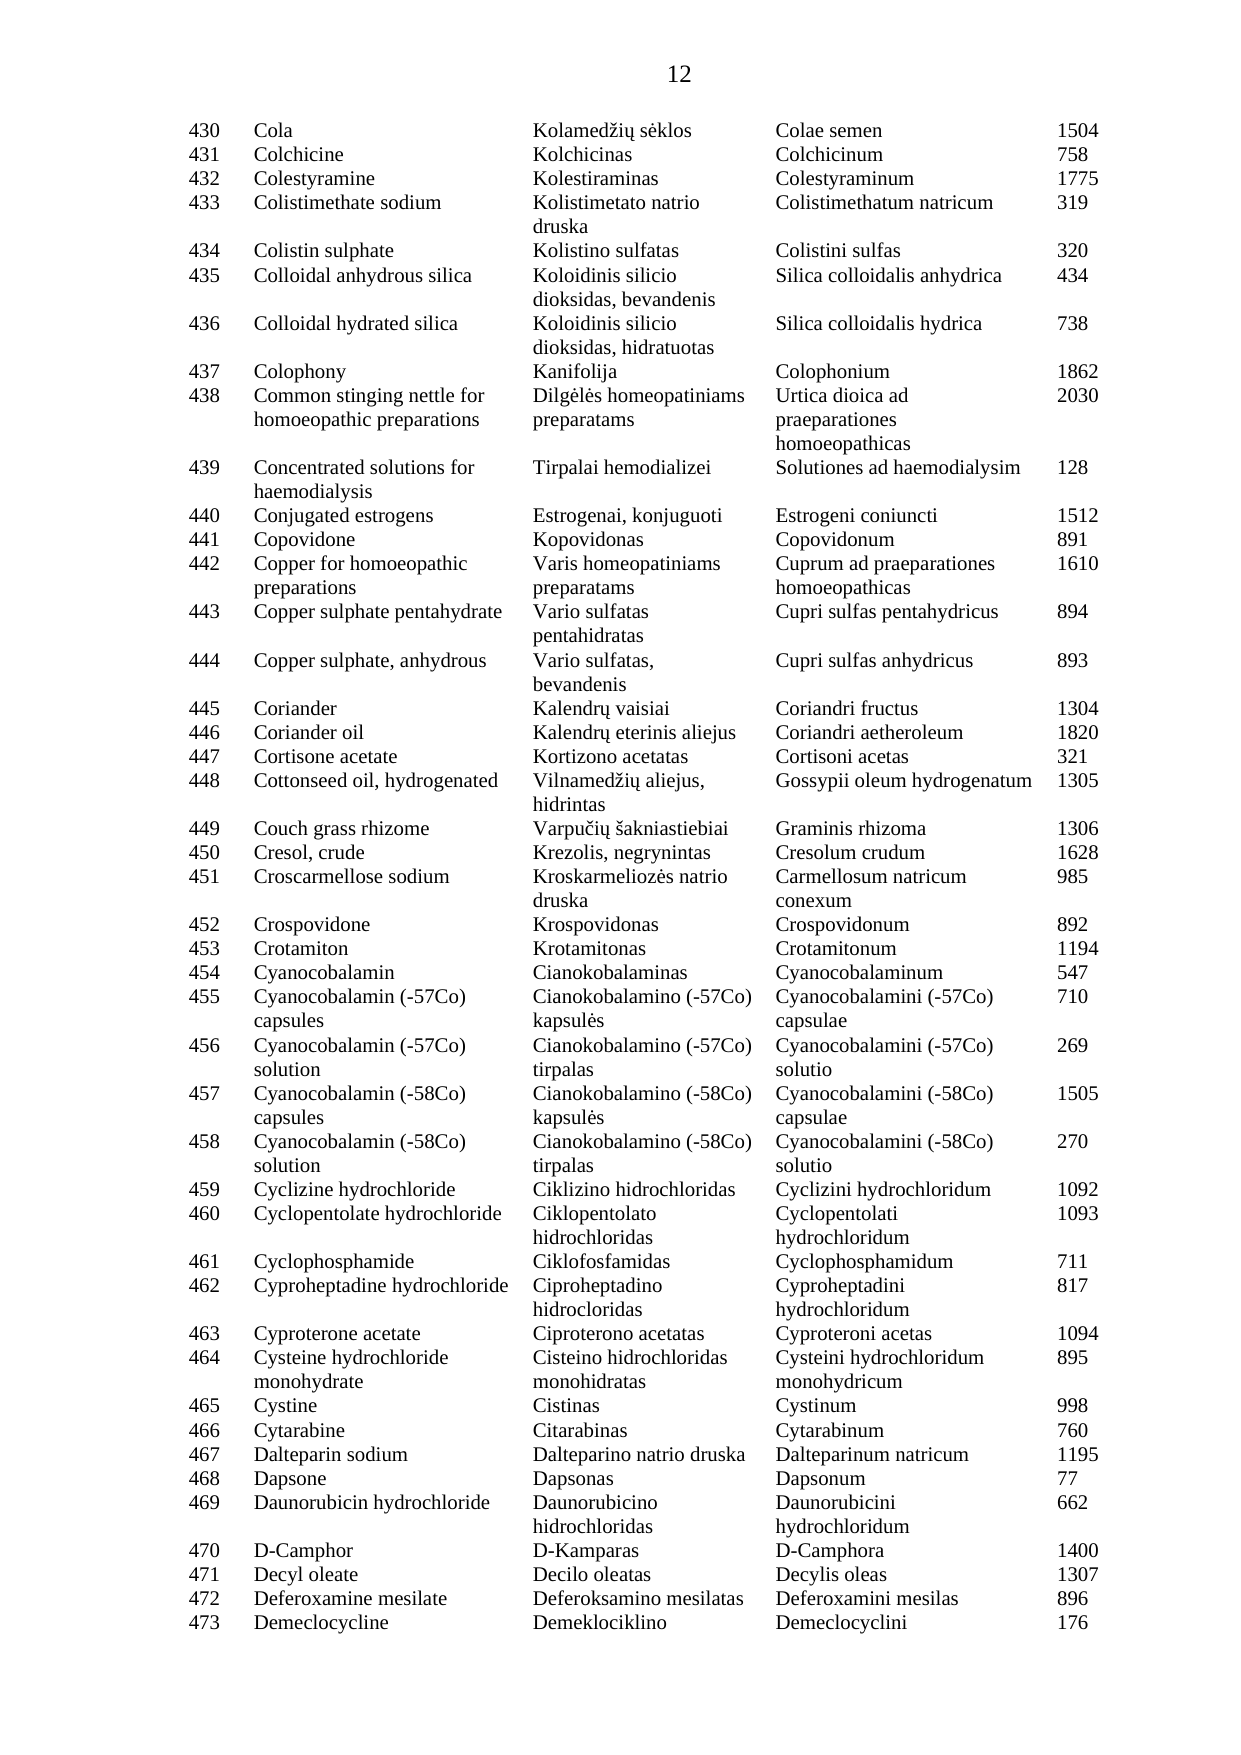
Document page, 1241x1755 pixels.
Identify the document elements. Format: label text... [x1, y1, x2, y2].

table_cell 893 [1046, 648, 1181, 696]
table_cell Cyanocobalamini (-57Co) solutio [764, 1033, 1046, 1081]
table_cell Colestyraminum [764, 166, 1046, 190]
table_cell 128 [1046, 455, 1181, 503]
table_cell Cortisoni acetas [764, 744, 1046, 768]
table_cell 1305 [1046, 768, 1181, 816]
table_cell Cyanocobalamini (-58Co) solutio [764, 1129, 1046, 1177]
table_cell Colophony [242, 359, 521, 383]
table_cell Cyanocobalamin (-57Co) solution [242, 1033, 521, 1081]
table_cell 454 [177, 960, 242, 984]
table_cell 1093 [1046, 1201, 1181, 1249]
table_cell Crotamitonum [764, 936, 1046, 960]
table_cell Coriander [242, 696, 521, 720]
table_cell Kopovidonas [521, 527, 764, 551]
table_cell Copper for homoeopathic preparations [242, 551, 521, 599]
table_cell Tirpalai hemodializei [521, 455, 764, 503]
table_cell 435 [177, 263, 242, 311]
table_cell 1862 [1046, 359, 1181, 383]
table_cell 455 [177, 984, 242, 1032]
table_cell 458 [177, 1129, 242, 1177]
table_cell 270 [1046, 1129, 1181, 1177]
table_cell Cyproheptadini hydrochloridum [764, 1273, 1046, 1321]
table_cell 459 [177, 1177, 242, 1201]
table_cell Cyproheptadine hydrochloride [242, 1273, 521, 1321]
table_cell Coriandri fructus [764, 696, 1046, 720]
table_cell 1400 [1046, 1538, 1181, 1562]
table_cell 1628 [1046, 840, 1181, 864]
table_cell 998 [1046, 1394, 1181, 1417]
table_cell Colestyramine [242, 166, 521, 190]
table_cell Couch grass rhizome [242, 816, 521, 840]
table_cell Colchicinum [764, 142, 1046, 166]
table_cell Ciproheptadino hidrocloridas [521, 1273, 764, 1321]
table_cell Ciklizino hidrochloridas [521, 1177, 764, 1201]
table_cell Cuprum ad praeparationes homoeopathicas [764, 551, 1046, 599]
table_cell 738 [1046, 311, 1181, 359]
table_cell 456 [177, 1033, 242, 1081]
table_cell 1775 [1046, 166, 1181, 190]
table_cell 465 [177, 1394, 242, 1417]
table_cell Crospovidonum [764, 912, 1046, 936]
table_cell Silica colloidalis hydrica [764, 311, 1046, 359]
table_cell Kalendrų vaisiai [521, 696, 764, 720]
table_cell 1092 [1046, 1177, 1181, 1201]
table_cell Kolistimetato natrio druska [521, 190, 764, 238]
table_cell Cyclopentolate hydrochloride [242, 1201, 521, 1249]
table_cell Cyanocobalamini (-57Co) capsulae [764, 984, 1046, 1032]
table_cell Kortizono acetatas [521, 744, 764, 768]
table_cell Dilgėlės homeopatiniams preparatams [521, 383, 764, 455]
table_cell Deferoxamini mesilas [764, 1586, 1046, 1610]
table_cell 434 [1046, 263, 1181, 311]
table_cell Kalendrų eterinis aliejus [521, 720, 764, 744]
table_cell Cresol, crude [242, 840, 521, 864]
table_cell Silica colloidalis anhydrica [764, 263, 1046, 311]
table_cell Colistimethate sodium [242, 190, 521, 238]
table_cell 760 [1046, 1418, 1181, 1442]
table_cell Ciklopentolato hidrochloridas [521, 1201, 764, 1249]
table_cell 441 [177, 527, 242, 551]
table_cell Decylis oleas [764, 1562, 1046, 1586]
table_cell Dalteparino natrio druska [521, 1442, 764, 1466]
table_cell Cysteine hydrochloride monohydrate [242, 1345, 521, 1393]
table_cell Kolchicinas [521, 142, 764, 166]
table_cell Cysteini hydrochloridum monohydricum [764, 1345, 1046, 1393]
table_cell Demeclocycline [242, 1610, 521, 1634]
table_cell 433 [177, 190, 242, 238]
table_cell Copovidone [242, 527, 521, 551]
table_cell 443 [177, 599, 242, 647]
table_cell 445 [177, 696, 242, 720]
table_cell Cianokobalamino (-57Co) kapsulės [521, 984, 764, 1032]
table_cell Cianokobalaminas [521, 960, 764, 984]
table_cell Estrogeni coniuncti [764, 503, 1046, 527]
table_cell Koloidinis silicio dioksidas, bevandenis [521, 263, 764, 311]
table_cell Gossypii oleum hydrogenatum [764, 768, 1046, 816]
table_cell Kanifolija [521, 359, 764, 383]
table_cell Krotamitonas [521, 936, 764, 960]
table_cell 464 [177, 1345, 242, 1393]
table_cell Cyproterone acetate [242, 1321, 521, 1345]
table_cell 895 [1046, 1345, 1181, 1393]
table_cell Coriandri aetheroleum [764, 720, 1046, 744]
table_cell 1194 [1046, 936, 1181, 960]
table_cell Kolestiraminas [521, 166, 764, 190]
table_cell Varpučių šakniastiebiai [521, 816, 764, 840]
table_cell 319 [1046, 190, 1181, 238]
table_cell Cisteino hidrochloridas monohidratas [521, 1345, 764, 1393]
table_cell 436 [177, 311, 242, 359]
table_cell Cyclizine hydrochloride [242, 1177, 521, 1201]
table_cell Colloidal hydrated silica [242, 311, 521, 359]
table_cell Dalteparinum natricum [764, 1442, 1046, 1466]
table_cell Conjugated estrogens [242, 503, 521, 527]
table_cell 77 [1046, 1466, 1181, 1490]
table_cell Decyl oleate [242, 1562, 521, 1586]
table_cell Dapsonas [521, 1466, 764, 1490]
table_cell 1304 [1046, 696, 1181, 720]
table_cell Cistinas [521, 1394, 764, 1417]
table_cell Croscarmellose sodium [242, 864, 521, 912]
table_cell 451 [177, 864, 242, 912]
table_cell Cyanocobalamin (-58Co) capsules [242, 1081, 521, 1129]
table_cell Cottonseed oil, hydrogenated [242, 768, 521, 816]
table_cell Cianokobalamino (-58Co) kapsulės [521, 1081, 764, 1129]
table_cell Copper sulphate pentahydrate [242, 599, 521, 647]
table_cell 1307 [1046, 1562, 1181, 1586]
table_cell 892 [1046, 912, 1181, 936]
table_cell 448 [177, 768, 242, 816]
table_cell Crospovidone [242, 912, 521, 936]
table_cell 1306 [1046, 816, 1181, 840]
table_cell 470 [177, 1538, 242, 1562]
table_cell Dapsonum [764, 1466, 1046, 1490]
table_cell Cyanocobalamin (-58Co) solution [242, 1129, 521, 1177]
table_cell Cyclopentolati hydrochloridum [764, 1201, 1046, 1249]
table_cell 444 [177, 648, 242, 696]
table_cell Daunorubicin hydrochloride [242, 1490, 521, 1538]
table_cell Urtica dioica ad praeparationes homoeopathicas [764, 383, 1046, 455]
table_cell 1195 [1046, 1442, 1181, 1466]
table_cell Cystinum [764, 1394, 1046, 1417]
table_cell Varis homeopatiniams preparatams [521, 551, 764, 599]
table_cell Deferoxamine mesilate [242, 1586, 521, 1610]
table_cell Deferoksamino mesilatas [521, 1586, 764, 1610]
table_cell Kroskarmeliozės natrio druska [521, 864, 764, 912]
table_cell Dalteparin sodium [242, 1442, 521, 1466]
table_cell 447 [177, 744, 242, 768]
table_cell 450 [177, 840, 242, 864]
table_cell 896 [1046, 1586, 1181, 1610]
table_cell 320 [1046, 239, 1181, 262]
table_cell Krezolis, negrynintas [521, 840, 764, 864]
table_cell 439 [177, 455, 242, 503]
table_cell 471 [177, 1562, 242, 1586]
table_cell 1504 [1046, 118, 1181, 142]
table_cell 466 [177, 1418, 242, 1442]
table_cell 176 [1046, 1610, 1181, 1634]
table_cell Demeklociklino [521, 1610, 764, 1634]
table_cell Cyanocobalamin (-57Co) capsules [242, 984, 521, 1032]
table_cell 460 [177, 1201, 242, 1249]
table_cell Cola [242, 118, 521, 142]
table_cell Dapsone [242, 1466, 521, 1490]
table_cell Decilo oleatas [521, 1562, 764, 1586]
table_cell Cianokobalamino (-57Co) tirpalas [521, 1033, 764, 1081]
table_cell Colistin sulphate [242, 239, 521, 262]
table_cell Cyanocobalaminum [764, 960, 1046, 984]
table_cell 453 [177, 936, 242, 960]
table_cell Daunorubicini hydrochloridum [764, 1490, 1046, 1538]
table_cell 710 [1046, 984, 1181, 1032]
table_cell Colchicine [242, 142, 521, 166]
table_cell 438 [177, 383, 242, 455]
table_cell Colophonium [764, 359, 1046, 383]
table_cell 758 [1046, 142, 1181, 166]
table_cell 1512 [1046, 503, 1181, 527]
table_cell Cyanocobalamini (-58Co) capsulae [764, 1081, 1046, 1129]
table_cell Cyclophosphamide [242, 1249, 521, 1273]
table_cell Vario sulfatas pentahidratas [521, 599, 764, 647]
table_cell Cupri sulfas anhydricus [764, 648, 1046, 696]
table_cell Cyanocobalamin [242, 960, 521, 984]
table_cell Cortisone acetate [242, 744, 521, 768]
table_cell 469 [177, 1490, 242, 1538]
table_cell Cupri sulfas pentahydricus [764, 599, 1046, 647]
table_cell Colae semen [764, 118, 1046, 142]
table_cell 817 [1046, 1273, 1181, 1321]
table_cell Cyclizini hydrochloridum [764, 1177, 1046, 1201]
table_cell 891 [1046, 527, 1181, 551]
table_cell 463 [177, 1321, 242, 1345]
table_cell Ciklofosfamidas [521, 1249, 764, 1273]
table_cell Vario sulfatas, bevandenis [521, 648, 764, 696]
table_cell Cytarabinum [764, 1418, 1046, 1442]
table_cell 269 [1046, 1033, 1181, 1081]
table_cell Krospovidonas [521, 912, 764, 936]
table_cell Demeclocyclini [764, 1610, 1046, 1634]
table_cell 468 [177, 1466, 242, 1490]
table_cell Daunorubicino hidrochloridas [521, 1490, 764, 1538]
table_cell 442 [177, 551, 242, 599]
table_cell 1610 [1046, 551, 1181, 599]
table_cell D-Camphora [764, 1538, 1046, 1562]
table_cell Colistini sulfas [764, 239, 1046, 262]
table_cell 431 [177, 142, 242, 166]
table_cell 430 [177, 118, 242, 142]
table_cell D-Kamparas [521, 1538, 764, 1562]
table_cell Carmellosum natricum conexum [764, 864, 1046, 912]
table_cell Cyproteroni acetas [764, 1321, 1046, 1345]
table_cell Coriander oil [242, 720, 521, 744]
table_cell 467 [177, 1442, 242, 1466]
table_cell 894 [1046, 599, 1181, 647]
table_cell Common stinging nettle for homoeopathic preparations [242, 383, 521, 455]
table_cell Cresolum crudum [764, 840, 1046, 864]
table_cell 437 [177, 359, 242, 383]
table_cell Citarabinas [521, 1418, 764, 1442]
table_cell Cyclophosphamidum [764, 1249, 1046, 1273]
table_cell 440 [177, 503, 242, 527]
table_cell D-Camphor [242, 1538, 521, 1562]
table_cell 462 [177, 1273, 242, 1321]
table_cell Estrogenai, konjuguoti [521, 503, 764, 527]
table_cell 985 [1046, 864, 1181, 912]
table_cell 1820 [1046, 720, 1181, 744]
table_cell 473 [177, 1610, 242, 1634]
table_cell Vilnamedžių aliejus, hidrintas [521, 768, 764, 816]
table_cell Kolistino sulfatas [521, 239, 764, 262]
table_cell Concentrated solutions for haemodialysis [242, 455, 521, 503]
table_cell Crotamiton [242, 936, 521, 960]
table_cell 547 [1046, 960, 1181, 984]
table_cell Copper sulphate, anhydrous [242, 648, 521, 696]
table_cell 446 [177, 720, 242, 744]
table_cell Colistimethatum natricum [764, 190, 1046, 238]
table_cell Graminis rhizoma [764, 816, 1046, 840]
table_cell 457 [177, 1081, 242, 1129]
table_cell Copovidonum [764, 527, 1046, 551]
table_cell 2030 [1046, 383, 1181, 455]
table_cell Colloidal anhydrous silica [242, 263, 521, 311]
table_cell 472 [177, 1586, 242, 1610]
table_cell 449 [177, 816, 242, 840]
table_cell 1094 [1046, 1321, 1181, 1345]
table_cell 461 [177, 1249, 242, 1273]
table_cell 662 [1046, 1490, 1181, 1538]
table_cell Kolamedžių sėklos [521, 118, 764, 142]
table_cell 1505 [1046, 1081, 1181, 1129]
table_cell 711 [1046, 1249, 1181, 1273]
table_cell Cytarabine [242, 1418, 521, 1442]
table_cell 434 [177, 239, 242, 262]
table_cell Cystine [242, 1394, 521, 1417]
table_cell Solutiones ad haemodialysim [764, 455, 1046, 503]
table_cell Cianokobalamino (-58Co) tirpalas [521, 1129, 764, 1177]
table_cell 432 [177, 166, 242, 190]
table_cell Koloidinis silicio dioksidas, hidratuotas [521, 311, 764, 359]
table_cell 452 [177, 912, 242, 936]
table_cell 321 [1046, 744, 1181, 768]
table_cell Ciproterono acetatas [521, 1321, 764, 1345]
